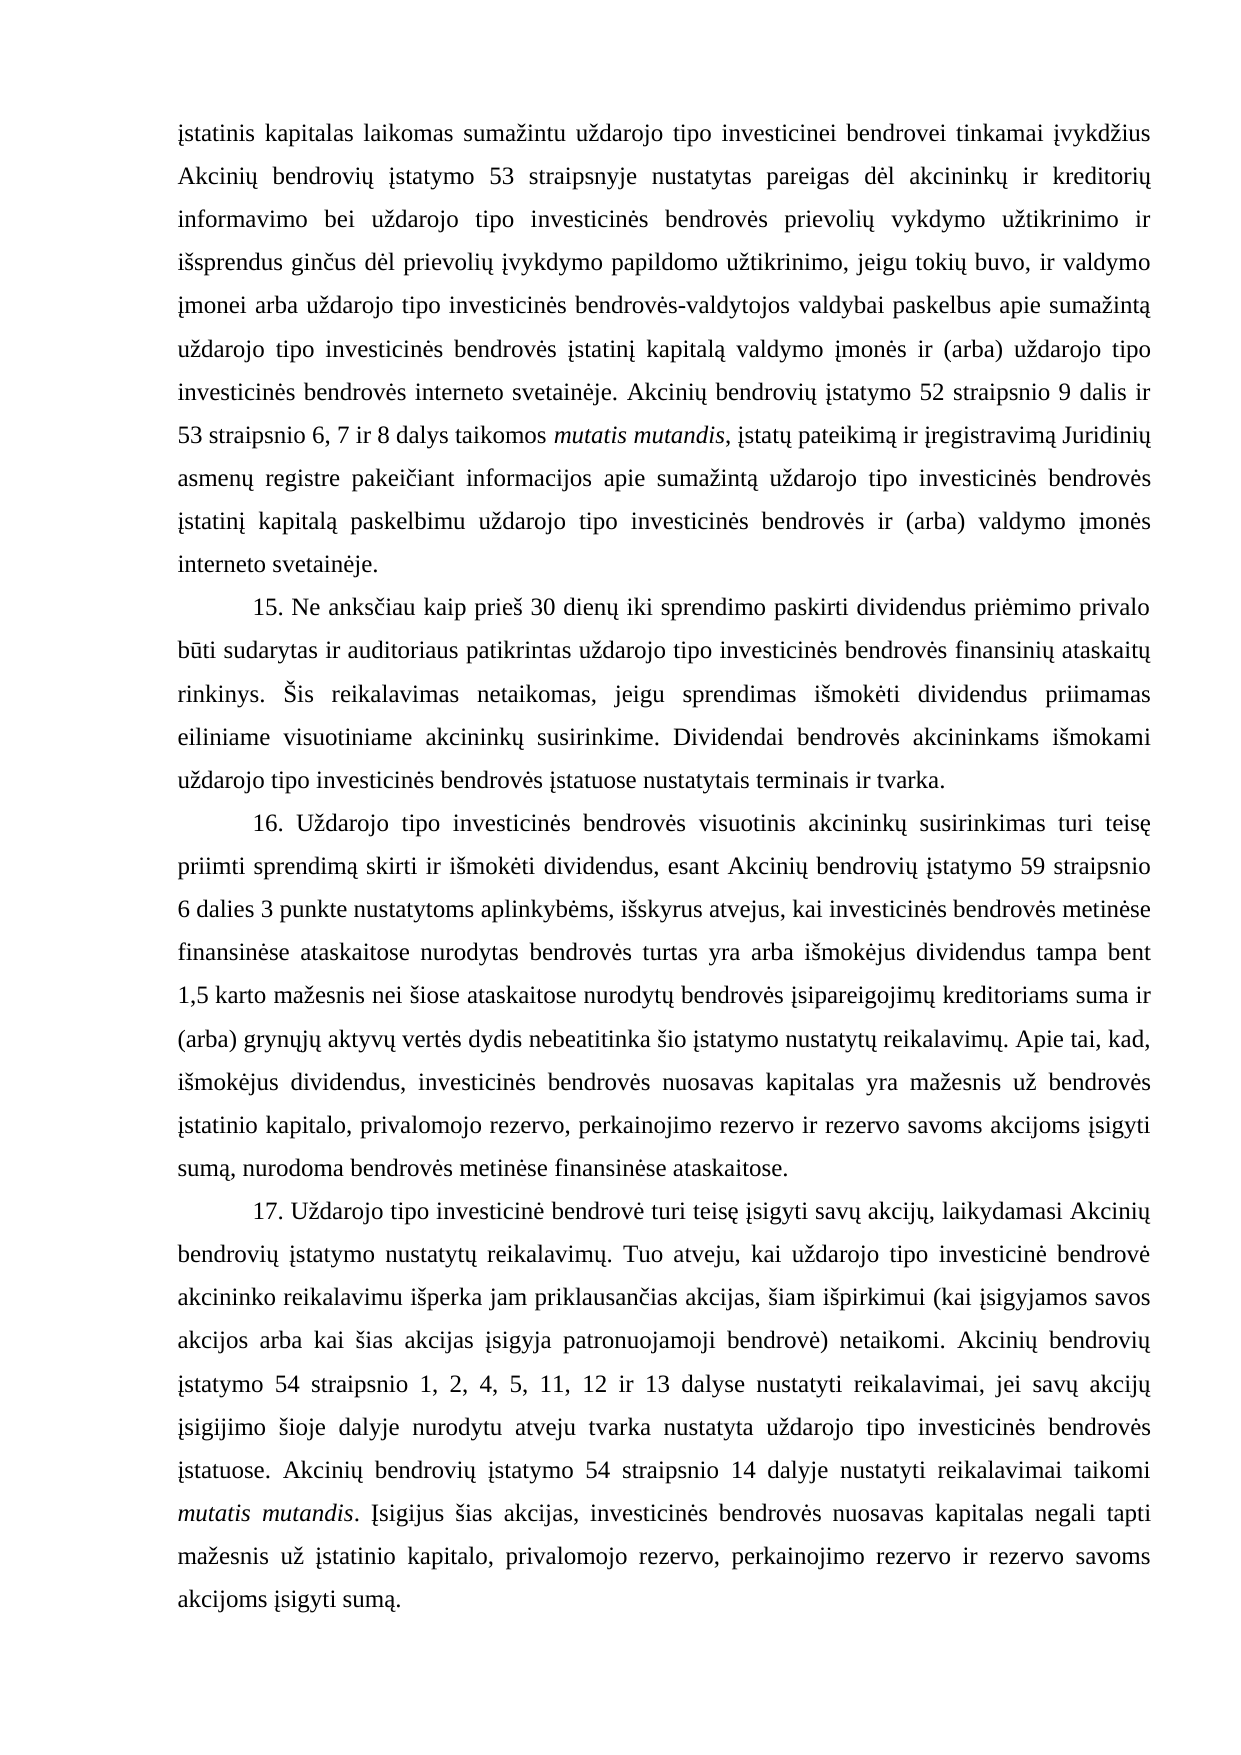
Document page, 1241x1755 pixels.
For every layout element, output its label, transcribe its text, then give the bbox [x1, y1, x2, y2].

text 17. Uždarojo tipo investicinė bendrovė turi teisę įsigyti savų akcijų, laikydamasi Akcinių bendrovių įstatymo nustatytų reikalavimų. Tuo atveju, kai uždarojo tipo investicinė bendrovė akcininko reikalavimu išperka jam priklausančias akcijas, šiam išpirkimui (kai įsigyjamos savos akcijos arba kai šias akcijas įsigyja patronuojamoji bendrovė) netaikomi. Akcinių bendrovių įstatymo 54 straipsnio 1, 2, 4, 5, 11, 12 ir 13 dalyse nustatyti reikalavimai, jei savų akcijų įsigijimo šioje dalyje nurodytu atveju tvarka nustatyta uždarojo tipo investicinės bendrovės įstatuose. Akcinių bendrovių įstatymo 54 straipsnio 14 dalyje nustatyti reikalavimai taikomi mutatis mutandis. Įsigijus šias akcijas, investicinės bendrovės nuosavas kapitalas negali tapti mažesnis už įstatinio kapitalo, privalomojo rezervo, perkainojimo rezervo ir rezervo savoms akcijoms įsigyti sumą. [177, 1196, 1152, 1613]
text įstatinis kapitalas laikomas sumažintu uždarojo tipo investicinei bendrovei tinkamai įvykdžius Akcinių bendrovių įstatymo 53 straipsnyje nustatytas pareigas dėl akcininkų ir kreditorių informavimo bei uždarojo tipo investicinės bendrovės prievolių vykdymo užtikrinimo ir išsprendus ginčus dėl prievolių įvykdymo papildomo užtikrinimo, jeigu tokių buvo, ir valdymo įmonei arba uždarojo tipo investicinės bendrovės-valdytojos valdybai paskelbus apie sumažintą uždarojo tipo investicinės bendrovės įstatinį kapitalą valdymo įmonės ir (arba) uždarojo tipo investicinės bendrovės interneto svetainėje. Akcinių bendrovių įstatymo 52 straipsnio 9 dalis ir 53 straipsnio 6, 7 ir 8 dalys taikomos mutatis mutandis, įstatų pateikimą ir įregistravimą Juridinių asmenų registre pakeičiant informacijos apie sumažintą uždarojo tipo investicinės bendrovės įstatinį kapitalą paskelbimu uždarojo tipo investicinės bendrovės ir (arba) valdymo įmonės interneto svetainėje. [177, 118, 1152, 578]
text 16. Uždarojo tipo investicinės bendrovės visuotinis akcininkų susirinkimas turi teisę priimti sprendimą skirti ir išmokėti dividendus, esant Akcinių bendrovių įstatymo 59 straipsnio 6 dalies 3 punkte nustatytoms aplinkybėms, išskyrus atvejus, kai investicinės bendrovės metinėse finansinėse ataskaitose nurodytas bendrovės turtas yra arba išmokėjus dividendus tampa bent 1,5 karto mažesnis nei šiose ataskaitose nurodytų bendrovės įsipareigojimų kreditoriams suma ir (arba) grynųjų aktyvų vertės dydis nebeatitinka šio įstatymo nustatytų reikalavimų. Apie tai, kad, išmokėjus dividendus, investicinės bendrovės nuosavas kapitalas yra mažesnis už bendrovės įstatinio kapitalo, privalomojo rezervo, perkainojimo rezervo ir rezervo savoms akcijoms įsigyti sumą, nurodoma bendrovės metinėse finansinėse ataskaitose. [177, 808, 1152, 1182]
text 15. Ne anksčiau kaip prieš 30 dienų iki sprendimo paskirti dividendus priėmimo privalo būti sudarytas ir auditoriaus patikrintas uždarojo tipo investicinės bendrovės finansinių ataskaitų rinkinys. Šis reikalavimas netaikomas, jeigu sprendimas išmokėti dividendus priimamas eiliniame visuotiniame akcininkų susirinkime. Dividendai bendrovės akcininkams išmokami uždarojo tipo investicinės bendrovės įstatuose nustatytais terminais ir tvarka. [177, 592, 1152, 794]
